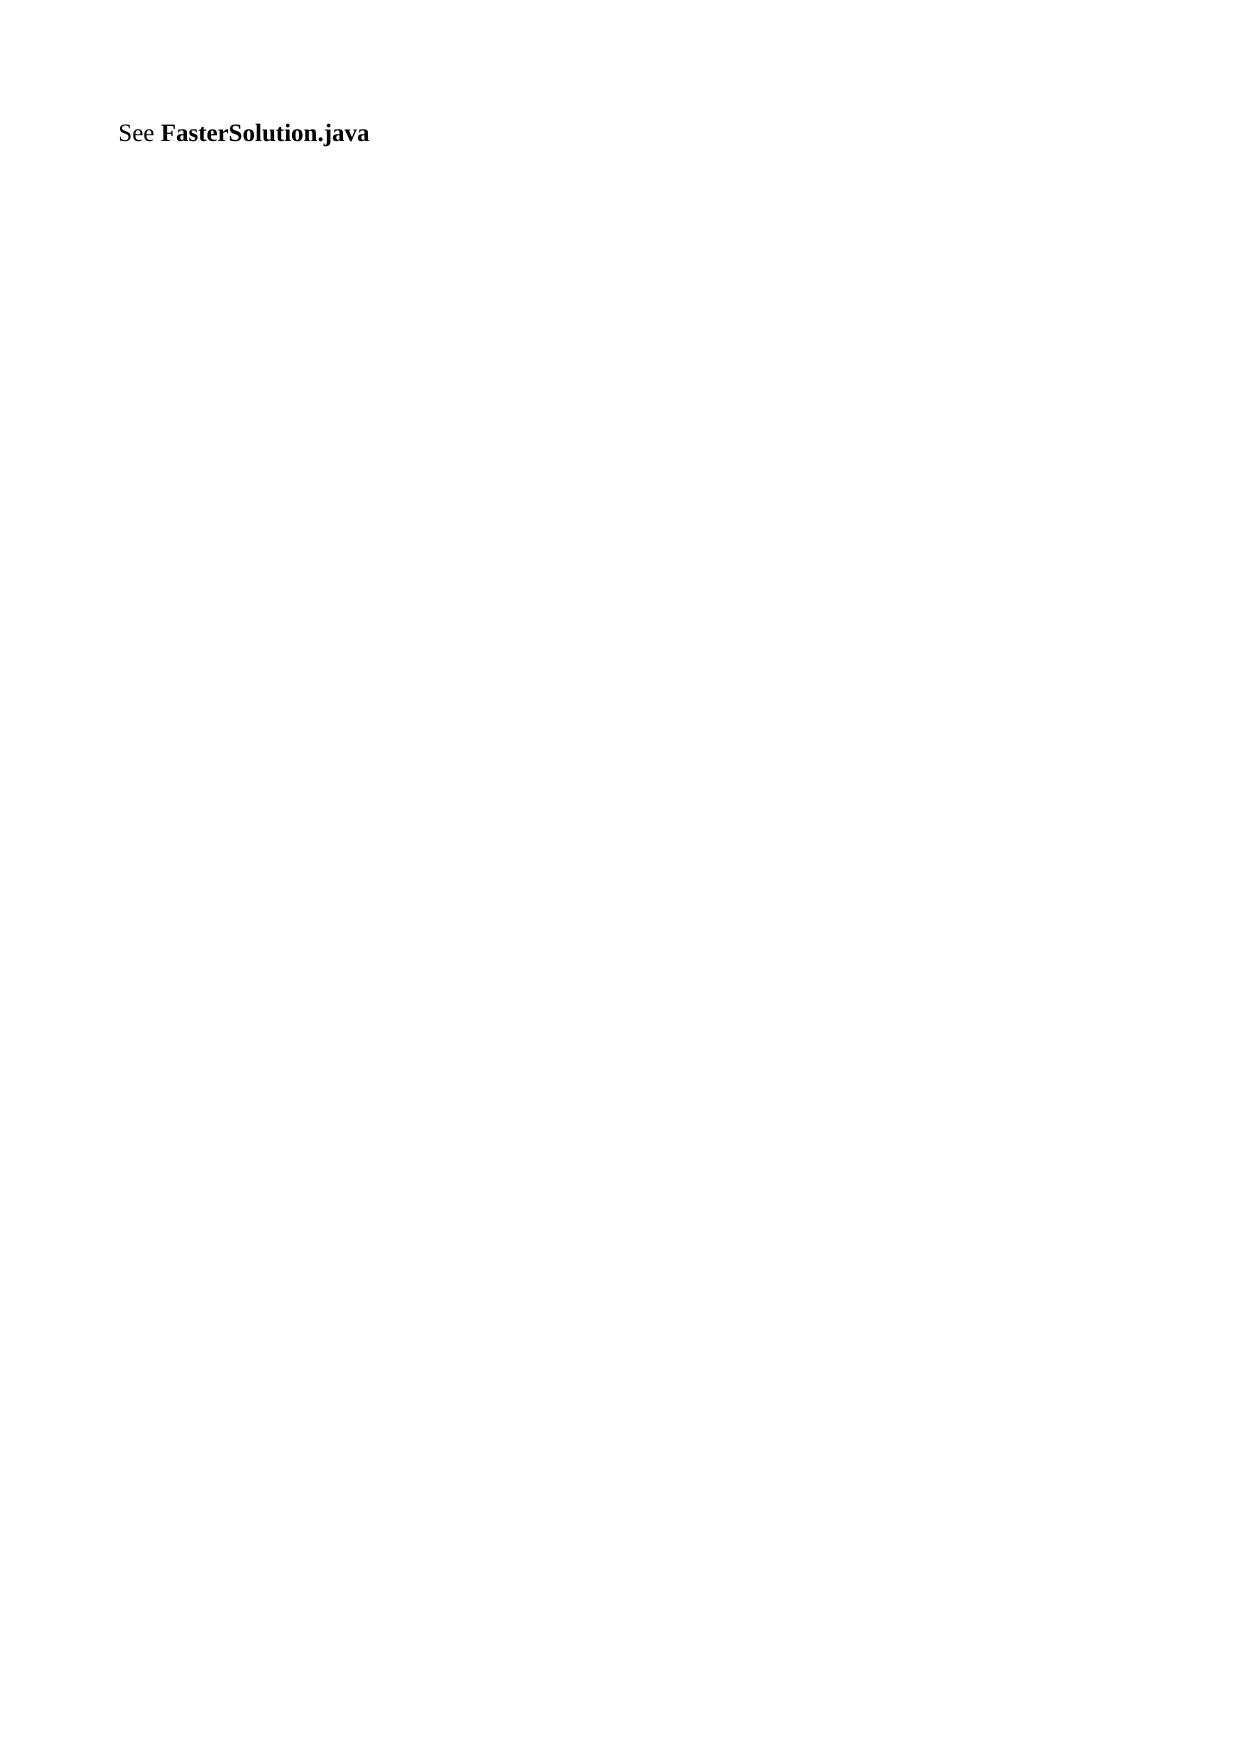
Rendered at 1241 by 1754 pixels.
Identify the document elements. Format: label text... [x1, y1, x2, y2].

text See FasterSolution.java [118, 118, 1122, 147]
